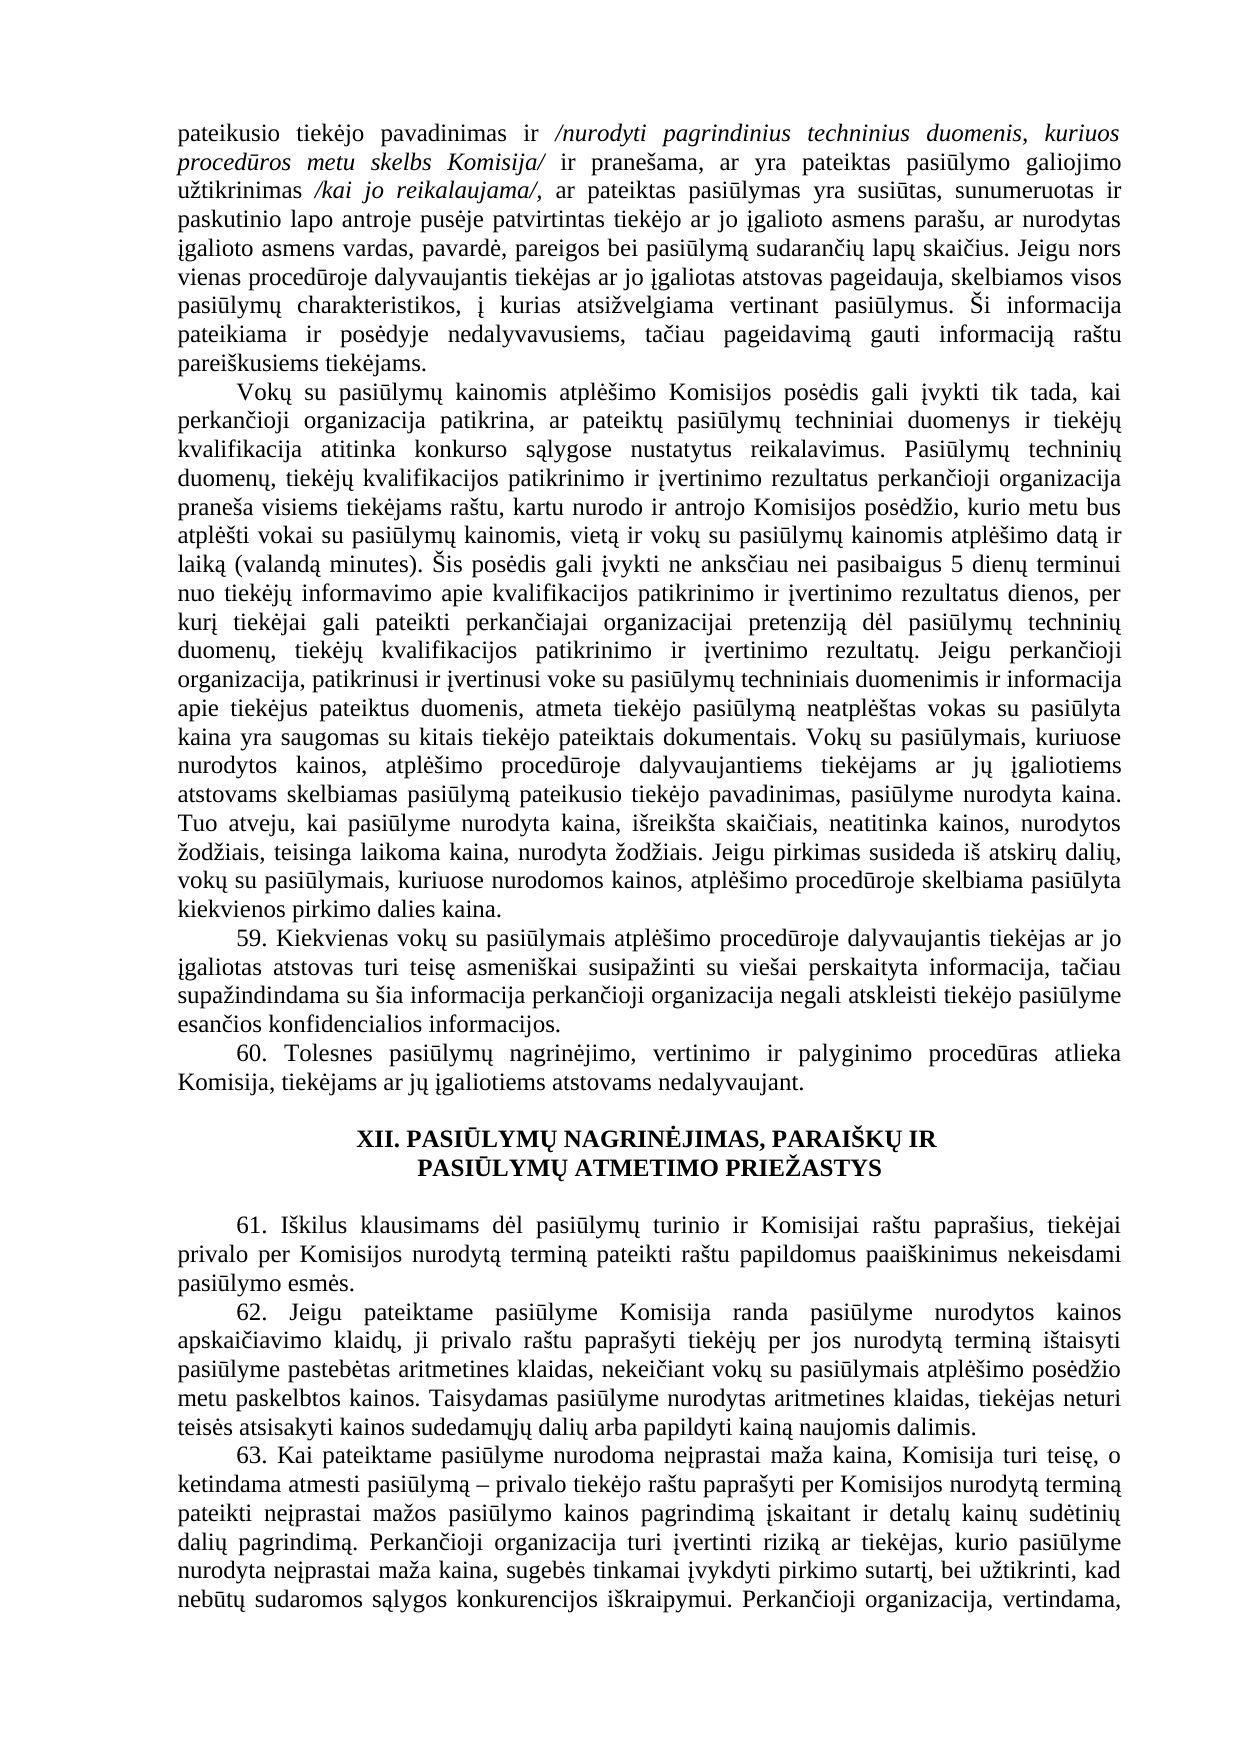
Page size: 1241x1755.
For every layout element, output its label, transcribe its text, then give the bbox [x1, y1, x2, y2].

text pateikusio tiekėjo pavadinimas ir /nurodyti pagrindinius techninius duomenis, kuriuos procedūros metu skelbs Komisija/ ir pranešama, ar yra pateiktas pasiūlymo galiojimo užtikrinimas /kai jo reikalaujama/, ar pateiktas pasiūlymas yra susiūtas, sunumeruotas ir paskutinio lapo antroje pusėje patvirtintas tiekėjo ar jo įgalioto asmens parašu, ar nurodytas įgalioto asmens vardas, pavardė, pareigos bei pasiūlymą sudarančių lapų skaičius. Jeigu nors vienas procedūroje dalyvaujantis tiekėjas ar jo įgaliotas atstovas pageidauja, skelbiamos visos pasiūlymų charakteristikos, į kurias atsižvelgiama vertinant pasiūlymus. Ši informacija pateikiama ir posėdyje nedalyvavusiems, tačiau pageidavimą gauti informaciją raštu pareiškusiems tiekėjams. [177, 118, 1122, 377]
text 62. Jeigu pateiktame pasiūlyme Komisija randa pasiūlyme nurodytos kainos apskaičiavimo klaidų, ji privalo raštu paprašyti tiekėjų per jos nurodytą terminą ištaisyti pasiūlyme pastebėtas aritmetines klaidas, nekeičiant vokų su pasiūlymais atplėšimo posėdžio metu paskelbtos kainos. Taisydamas pasiūlyme nurodytas aritmetines klaidas, tiekėjas neturi teisės atsisakyti kainos sudedamųjų dalių arba papildyti kainą naujomis dalimis. [177, 1297, 1122, 1441]
text 59. Kiekvienas vokų su pasiūlymais atplėšimo procedūroje dalyvaujantis tiekėjas ar jo įgaliotas atstovas turi teisę asmeniškai susipažinti su viešai perskaityta informacija, tačiau supažindindama su šia informacija perkančioji organizacija negali atskleisti tiekėjo pasiūlyme esančios konfidencialios informacijos. [177, 923, 1122, 1038]
text 61. Iškilus klausimams dėl pasiūlymų turinio ir Komisijai raštu paprašius, tiekėjai privalo per Komisijos nurodytą terminą pateikti raštu papildomus paaiškinimus nekeisdami pasiūlymo esmės. [177, 1211, 1122, 1297]
text Vokų su pasiūlymų kainomis atplėšimo Komisijos posėdis gali įvykti tik tada, kai perkančioji organizacija patikrina, ar pateiktų pasiūlymų techniniai duomenys ir tiekėjų kvalifikacija atitinka konkurso sąlygose nustatytus reikalavimus. Pasiūlymų techninių duomenų, tiekėjų kvalifikacijos patikrinimo ir įvertinimo rezultatus perkančioji organizacija praneša visiems tiekėjams raštu, kartu nurodo ir antrojo Komisijos posėdžio, kurio metu bus atplėšti vokai su pasiūlymų kainomis, vietą ir vokų su pasiūlymų kainomis atplėšimo datą ir laiką (valandą minutes). Šis posėdis gali įvykti ne anksčiau nei pasibaigus 5 dienų terminui nuo tiekėjų informavimo apie kvalifikacijos patikrinimo ir įvertinimo rezultatus dienos, per kurį tiekėjai gali pateikti perkančiajai organizacijai pretenziją dėl pasiūlymų techninių duomenų, tiekėjų kvalifikacijos patikrinimo ir įvertinimo rezultatų. Jeigu perkančioji organizacija, patikrinusi ir įvertinusi voke su pasiūlymų techniniais duomenimis ir informacija apie tiekėjus pateiktus duomenis, atmeta tiekėjo pasiūlymą neatplėštas vokas su pasiūlyta kaina yra saugomas su kitais tiekėjo pateiktais dokumentais. Vokų su pasiūlymais, kuriuose nurodytos kainos, atplėšimo procedūroje dalyvaujantiems tiekėjams ar jų įgaliotiems atstovams skelbiamas pasiūlymą pateikusio tiekėjo pavadinimas, pasiūlyme nurodyta kaina. Tuo atveju, kai pasiūlyme nurodyta kaina, išreikšta skaičiais, neatitinka kainos, nurodytos žodžiais, teisinga laikoma kaina, nurodyta žodžiais. Jeigu pirkimas susideda iš atskirų dalių, vokų su pasiūlymais, kuriuose nurodomos kainos, atplėšimo procedūroje skelbiama pasiūlyta kiekvienos pirkimo dalies kaina. [177, 377, 1122, 923]
text XII. PASIŪLYMŲ NAGRINĖJIMAS, PARAIŠKŲ IR PASIŪLYMŲ ATMETIMO PRIEŽASTYS [177, 1124, 1122, 1182]
text 63. Kai pateiktame pasiūlyme nurodoma neįprastai maža kaina, Komisija turi teisę, o ketindama atmesti pasiūlymą – privalo tiekėjo raštu paprašyti per Komisijos nurodytą terminą pateikti neįprastai mažos pasiūlymo kainos pagrindimą įskaitant ir detalų kainų sudėtinių dalių pagrindimą. Perkančioji organizacija turi įvertinti riziką ar tiekėjas, kurio pasiūlyme nurodyta neįprastai maža kaina, sugebės tinkamai įvykdyti pirkimo sutartį, bei užtikrinti, kad nebūtų sudaromos sąlygos konkurencijos iškraipymui. Perkančioji organizacija, vertindama, [177, 1441, 1122, 1613]
text 60. Tolesnes pasiūlymų nagrinėjimo, vertinimo ir palyginimo procedūras atlieka Komisija, tiekėjams ar jų įgaliotiems atstovams nedalyvaujant. [177, 1038, 1122, 1096]
